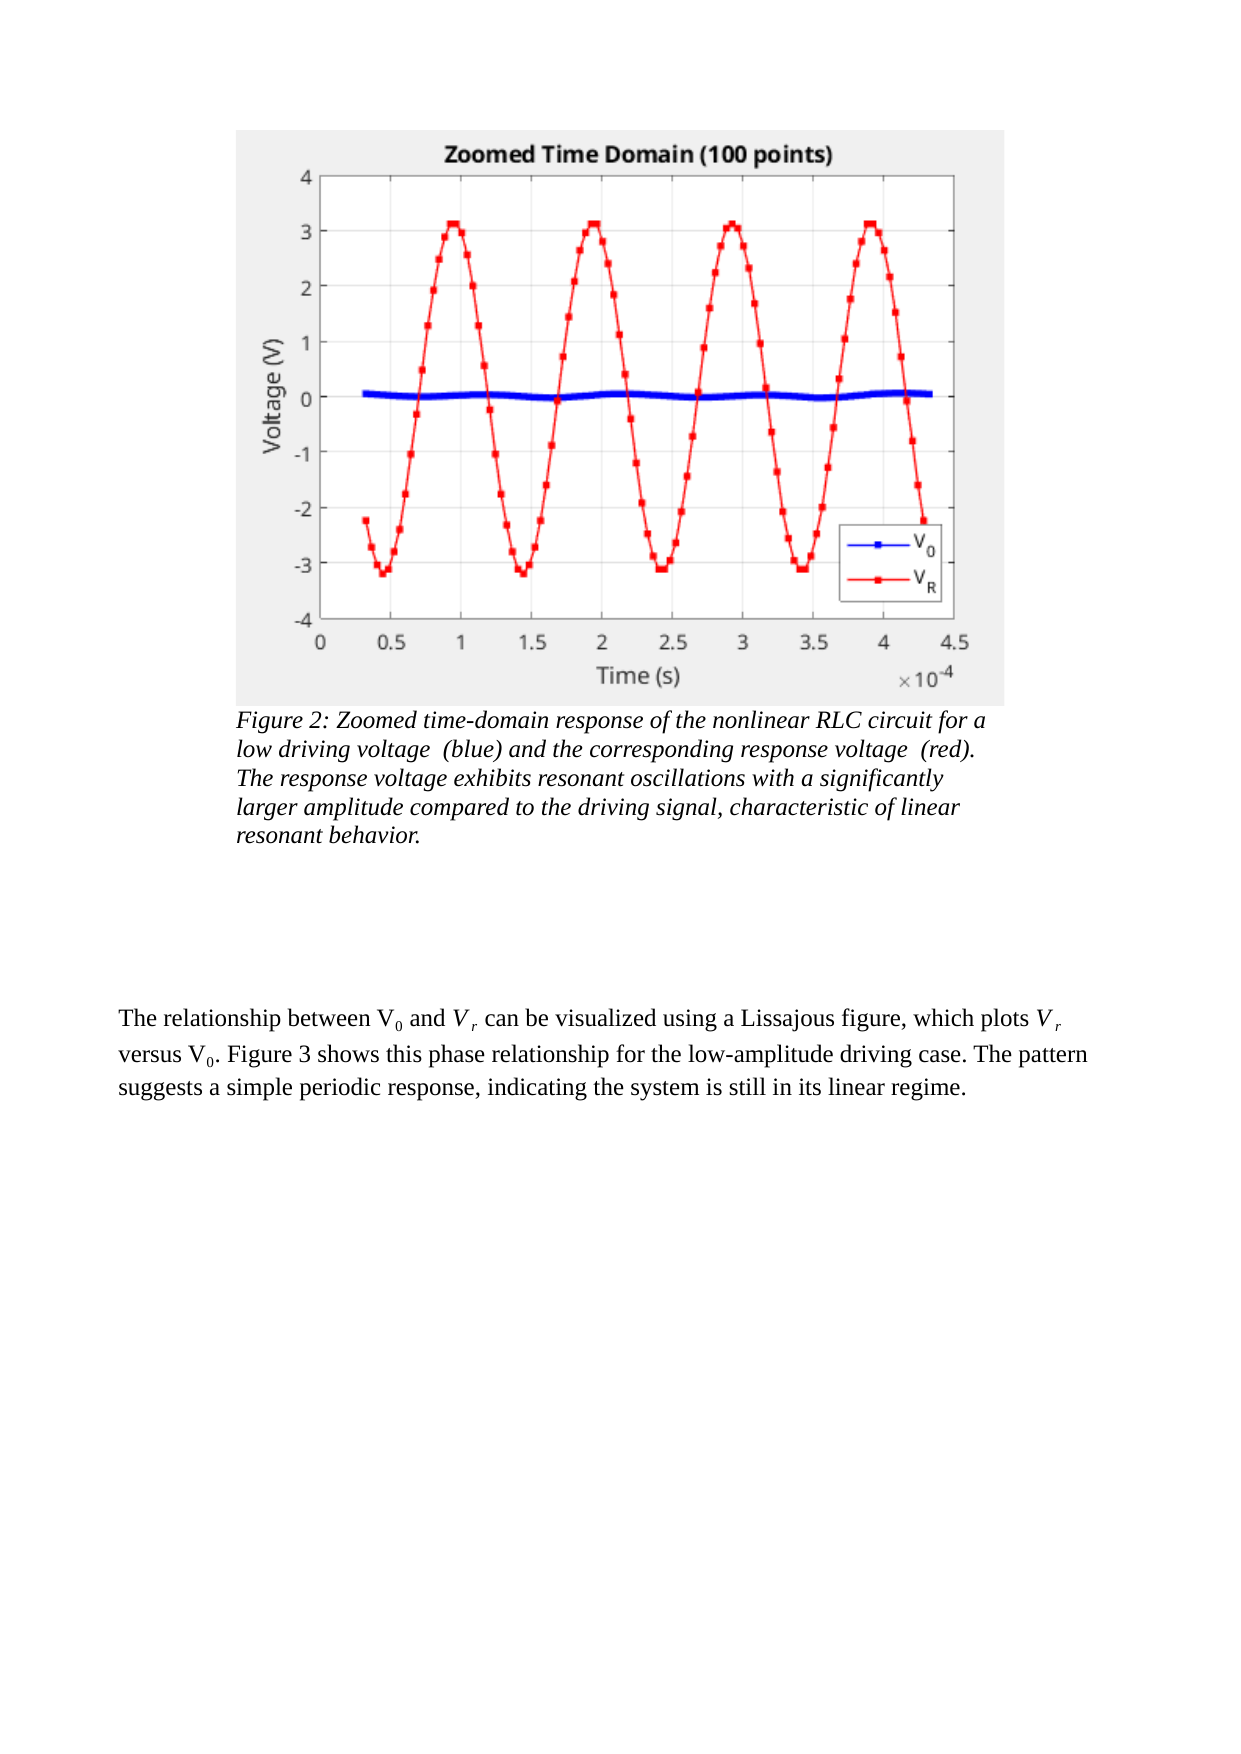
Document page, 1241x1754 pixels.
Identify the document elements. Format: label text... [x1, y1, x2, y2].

picture [235, 130, 1005, 706]
text The relationship between V₀ and can be visualized using a Lissajous figure, which plots versus V₀. Figure 3 shows this phase relationship for the low-amplitude driving case. The pattern suggests a simple periodic response, indicating the system is still in its linear regime. [118, 1003, 1122, 1101]
text Figure 2: Zoomed time-domain response of the nonlinear RLC circuit for a low driving voltage (blue) and the corresponding response voltage (red). The response voltage exhibits resonant oscillations with a significantly larger amplitude compared to the driving signal, characteristic of linear resonant behavior. [236, 706, 1004, 849]
